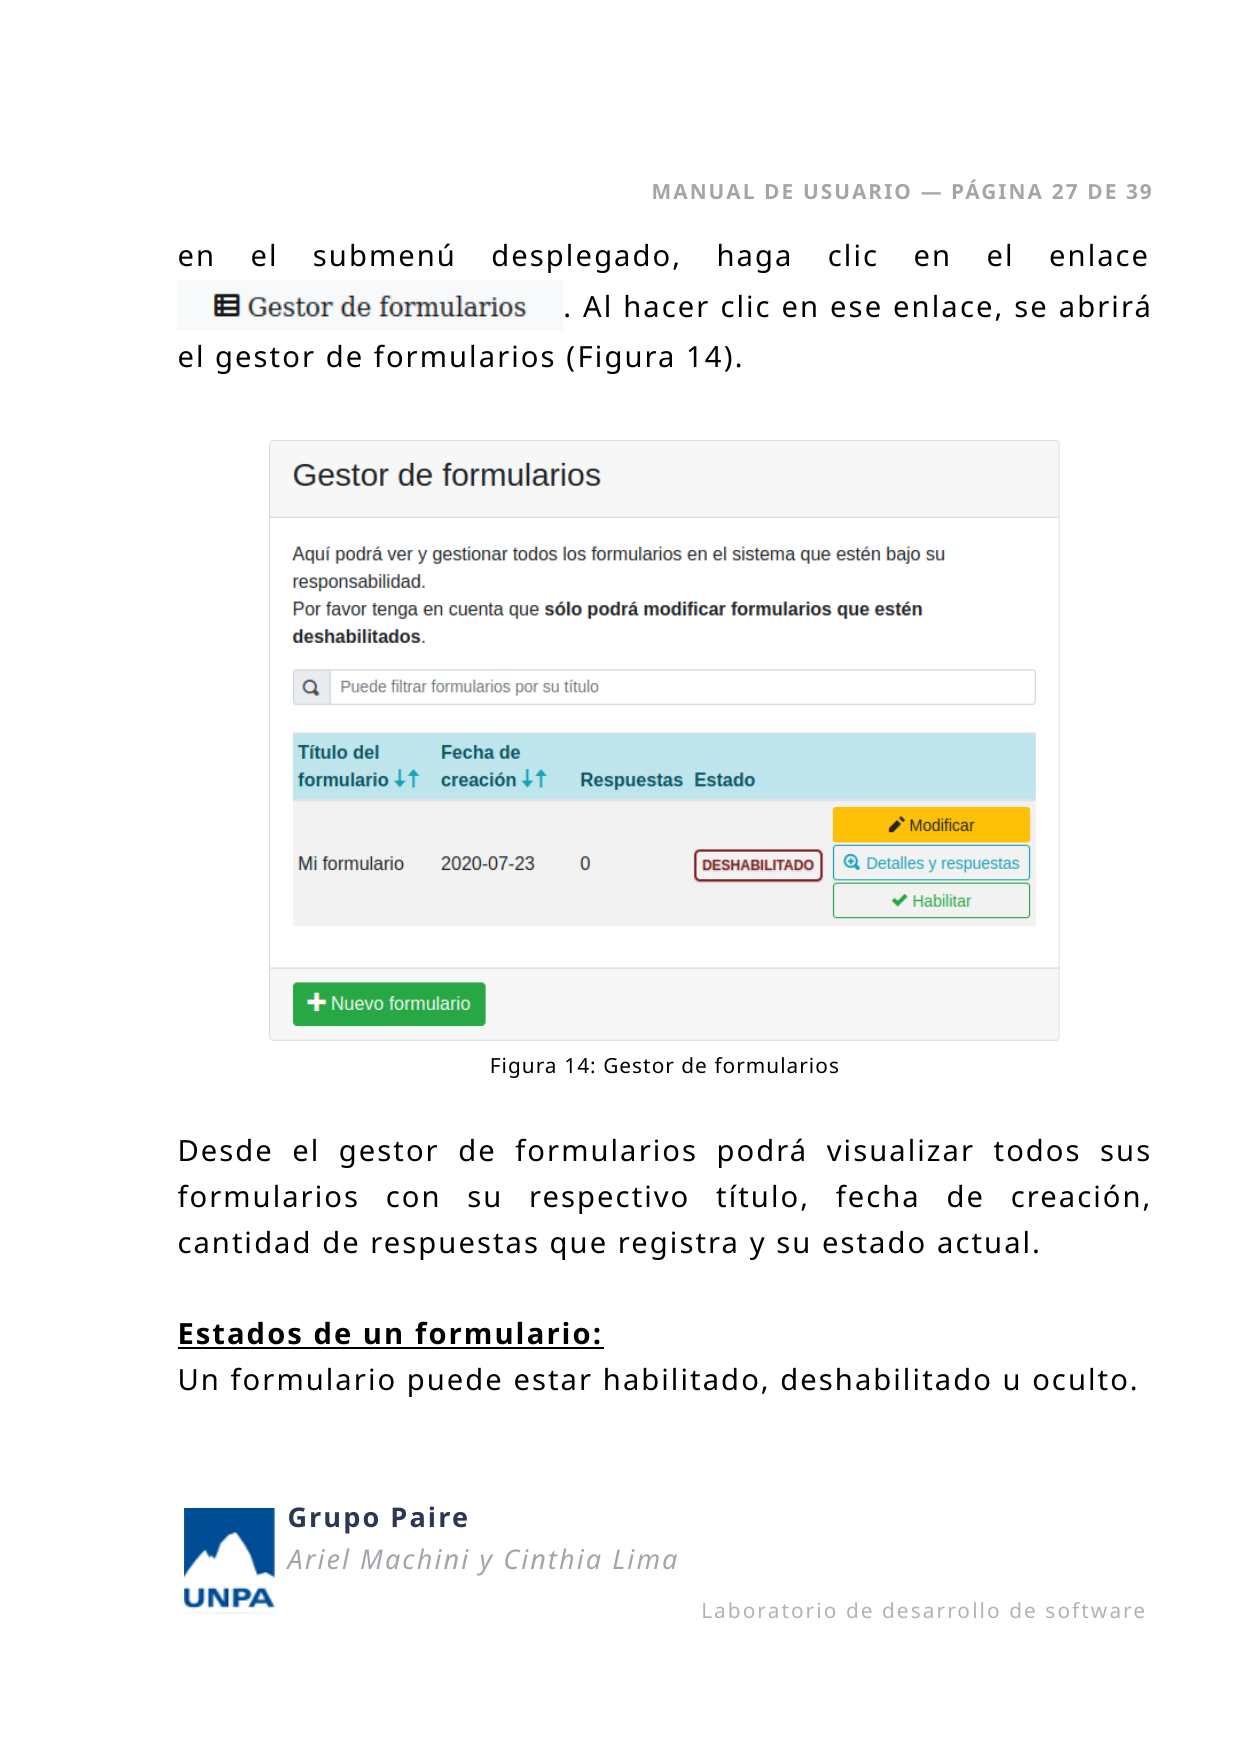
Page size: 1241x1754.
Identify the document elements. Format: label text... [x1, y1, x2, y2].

picture [177, 280, 564, 331]
text Estados de un formulario: [177, 1313, 1152, 1353]
text Un formulario puede estar habilitado, deshabilitado u oculto. [177, 1359, 1152, 1398]
text Figura 14: Gestor de formularios [269, 1041, 1060, 1079]
text en el submenú desplegado, haga clic en el enlace . Al hacer clic en ese enlace, se abrirá el gestor de formularios (Figura 14). [177, 235, 1152, 376]
picture [184, 1508, 275, 1614]
text Desde el gestor de formularios podrá visualizar todos sus formularios con su respectivo título, fecha de creación, cantidad de respuestas que registra y su estado actual. [177, 1131, 1152, 1262]
picture [269, 440, 1060, 1041]
